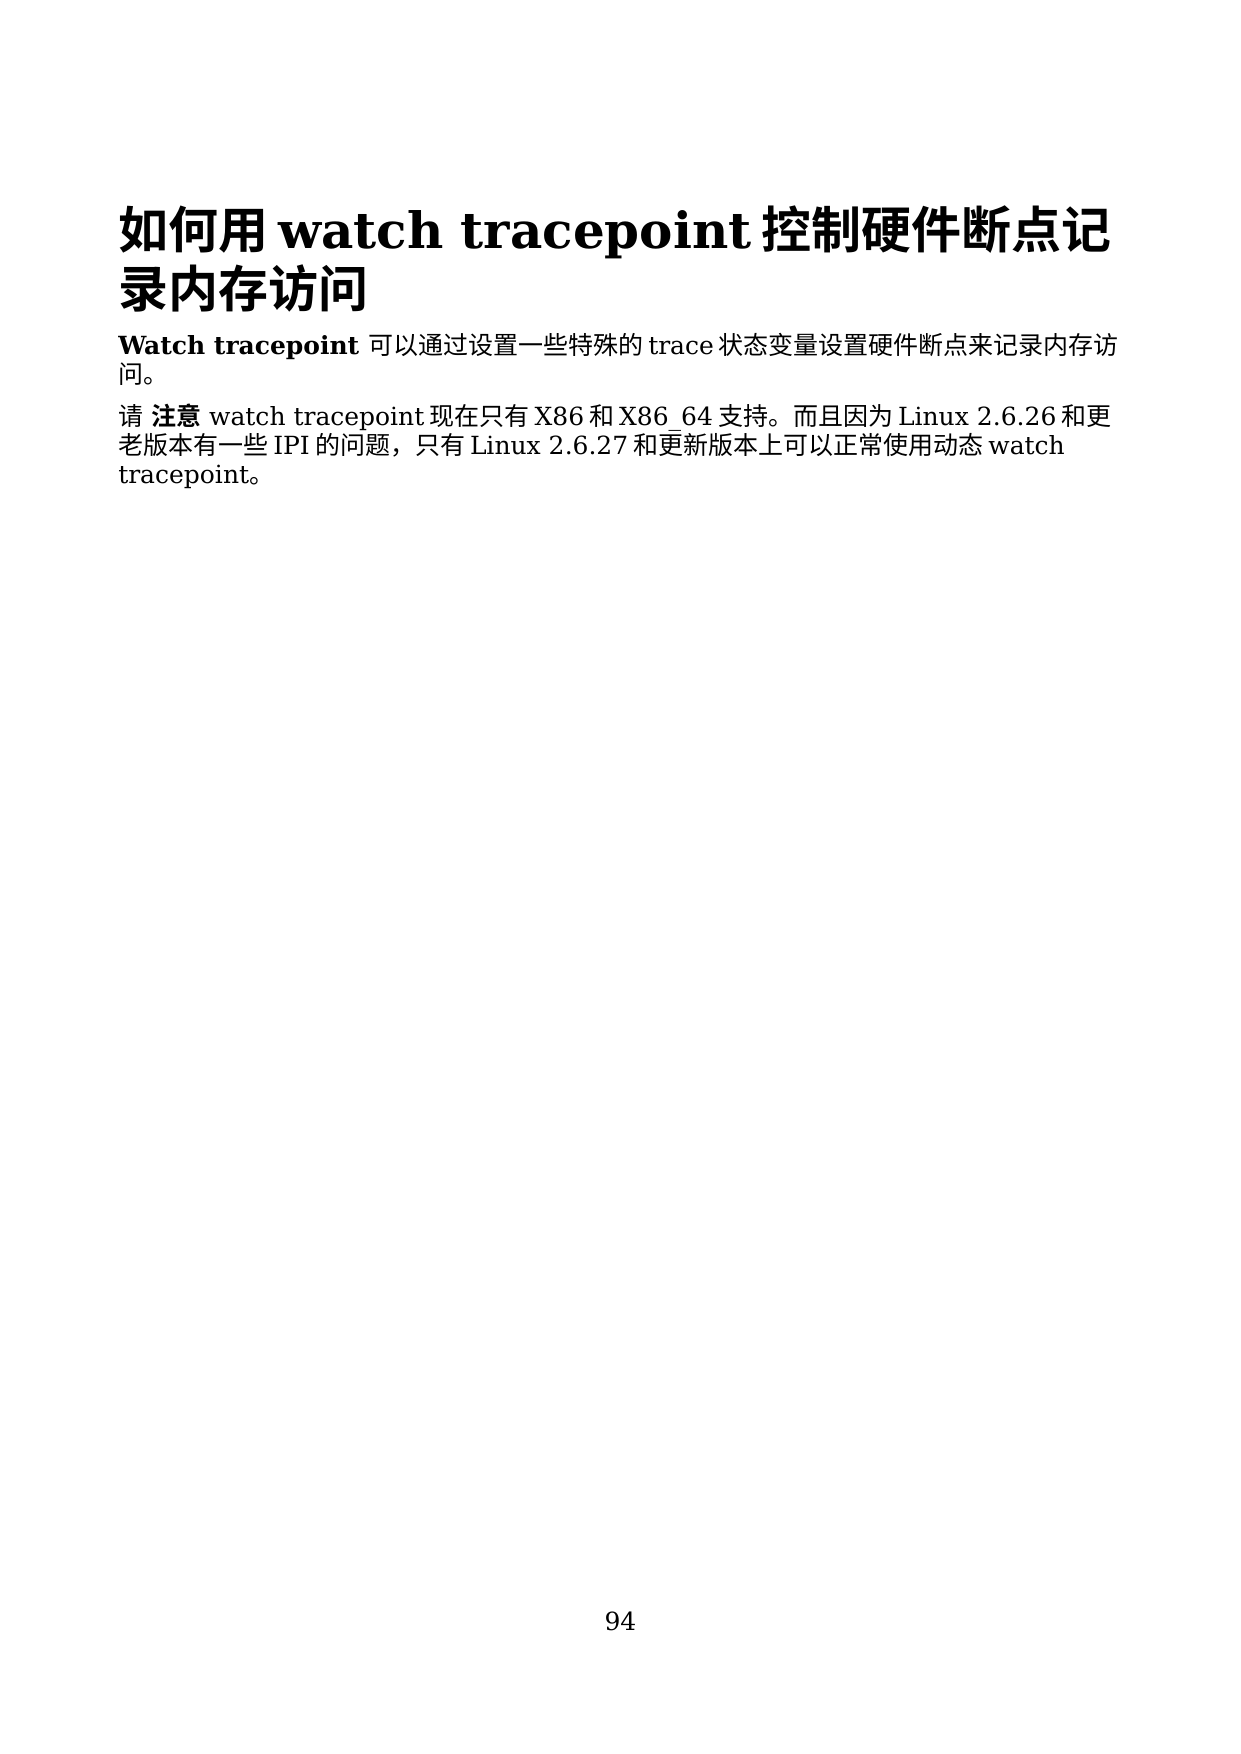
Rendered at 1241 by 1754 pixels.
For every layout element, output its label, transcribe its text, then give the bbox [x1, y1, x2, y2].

text Watch tracepoint 可以通过设置一些特殊的trace状态变量设置硬件断点来记录内存访问。 [118, 331, 1122, 390]
subtitle 如何用watch tracepoint控制硬件断点记录内存访问 [118, 202, 1122, 319]
text 请 注意 watch tracepoint现在只有X86和X86_64支持。而且因为Linux 2.6.26和更老版本有一些IPI的问题，只有Linux 2.6.27和更新版本上可以正常使用动态watch tracepoint。 [118, 402, 1122, 490]
